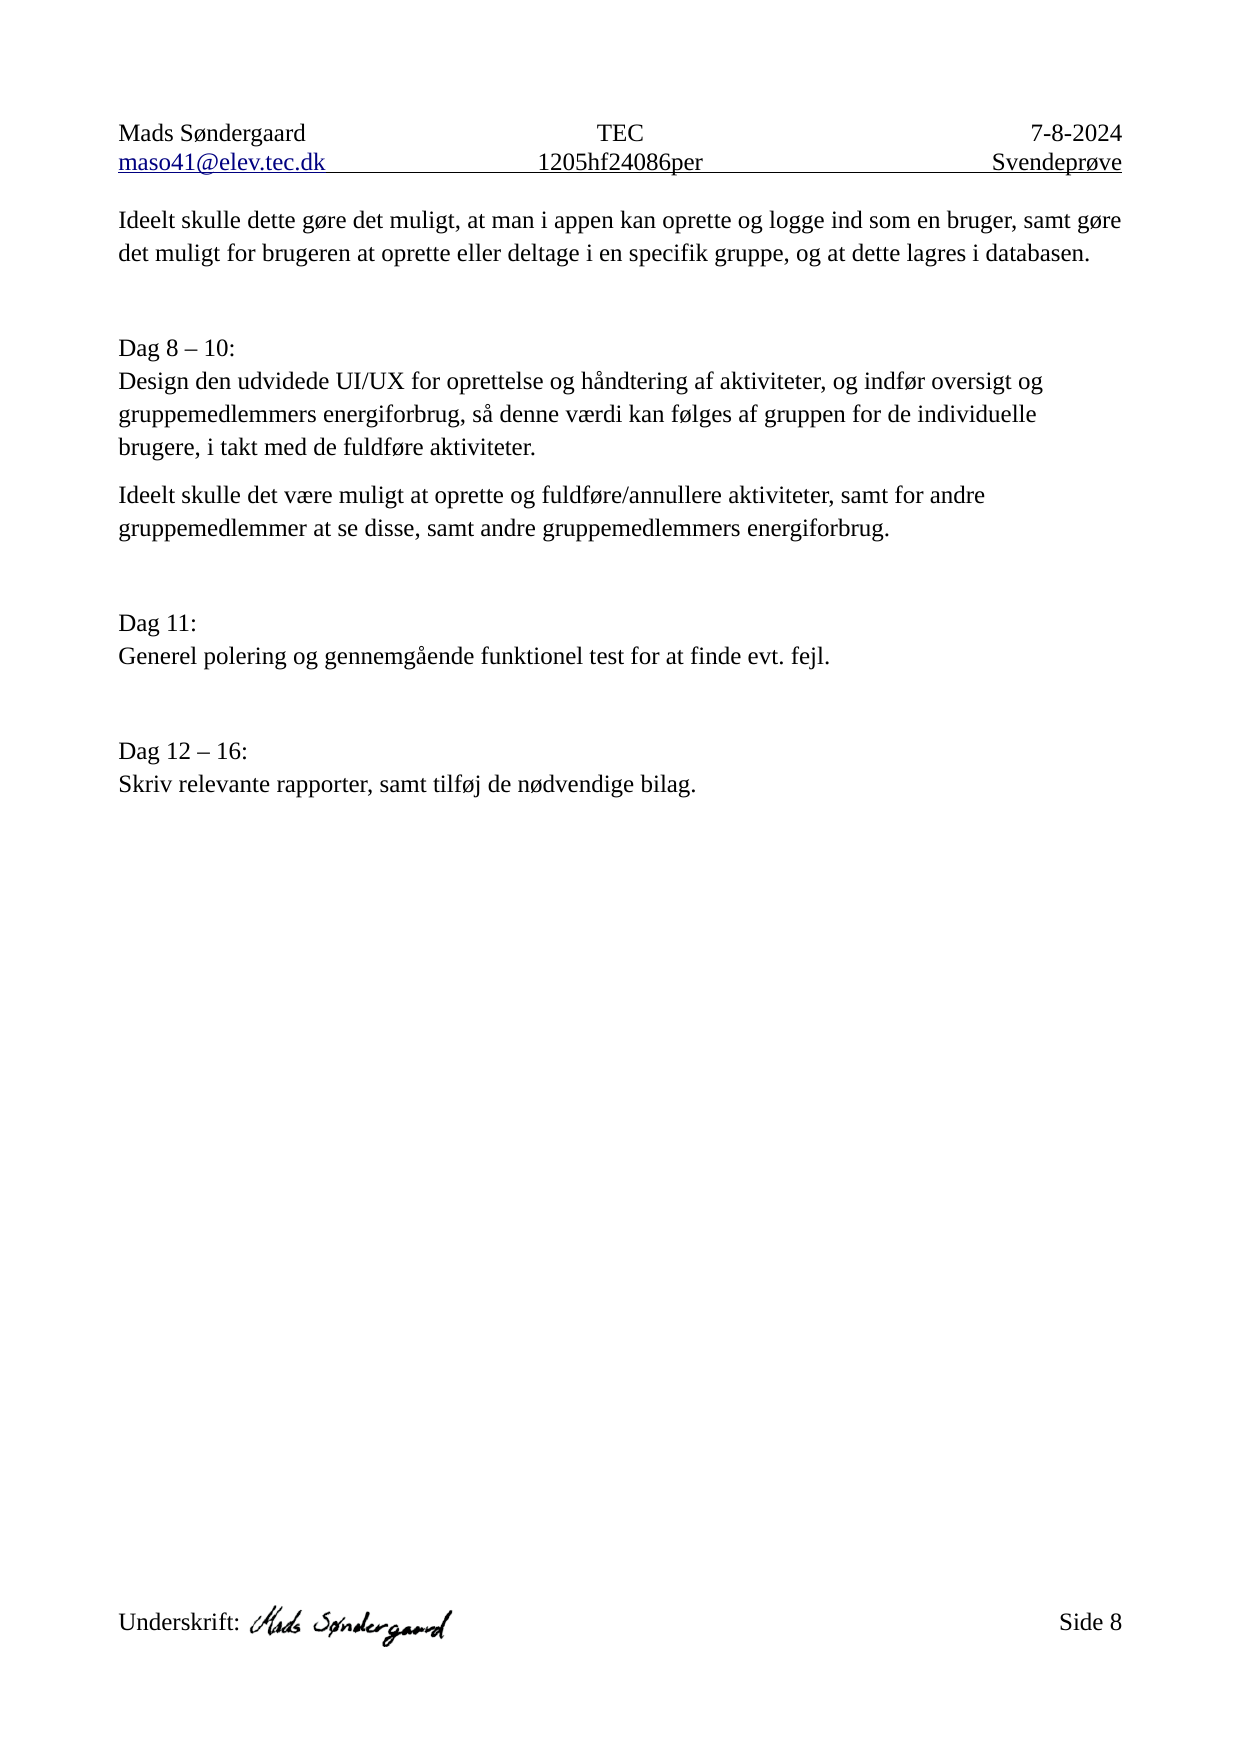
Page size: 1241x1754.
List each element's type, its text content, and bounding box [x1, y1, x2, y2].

text Dag 8 – 10: Design den udvidede UI/UX for oprettelse og håndtering af aktiviteter, og indfør oversigt og gruppemedlemmers energiforbrug, så denne værdi kan følges af gruppen for de individuelle brugere, i takt med de fuldføre aktiviteter. [118, 333, 1122, 461]
text Ideelt skulle dette gøre det muligt, at man i appen kan oprette og logge ind som en bruger, samt gøre det muligt for brugeren at oprette eller deltage i en specifik gruppe, og at dette lagres i databasen. [118, 205, 1122, 267]
text Dag 11: Generel polering og gennemgående funktionel test for at finde evt. fejl. [118, 608, 1122, 670]
text Dag 12 – 16: Skriv relevante rapporter, samt tilføj de nødvendige bilag. [118, 736, 1122, 798]
text Ideelt skulle det være muligt at oprette og fuldføre/annullere aktiviteter, samt for andre gruppemedlemmer at se disse, samt andre gruppemedlemmers energiforbrug. [118, 480, 1122, 542]
picture [244, 1600, 458, 1647]
